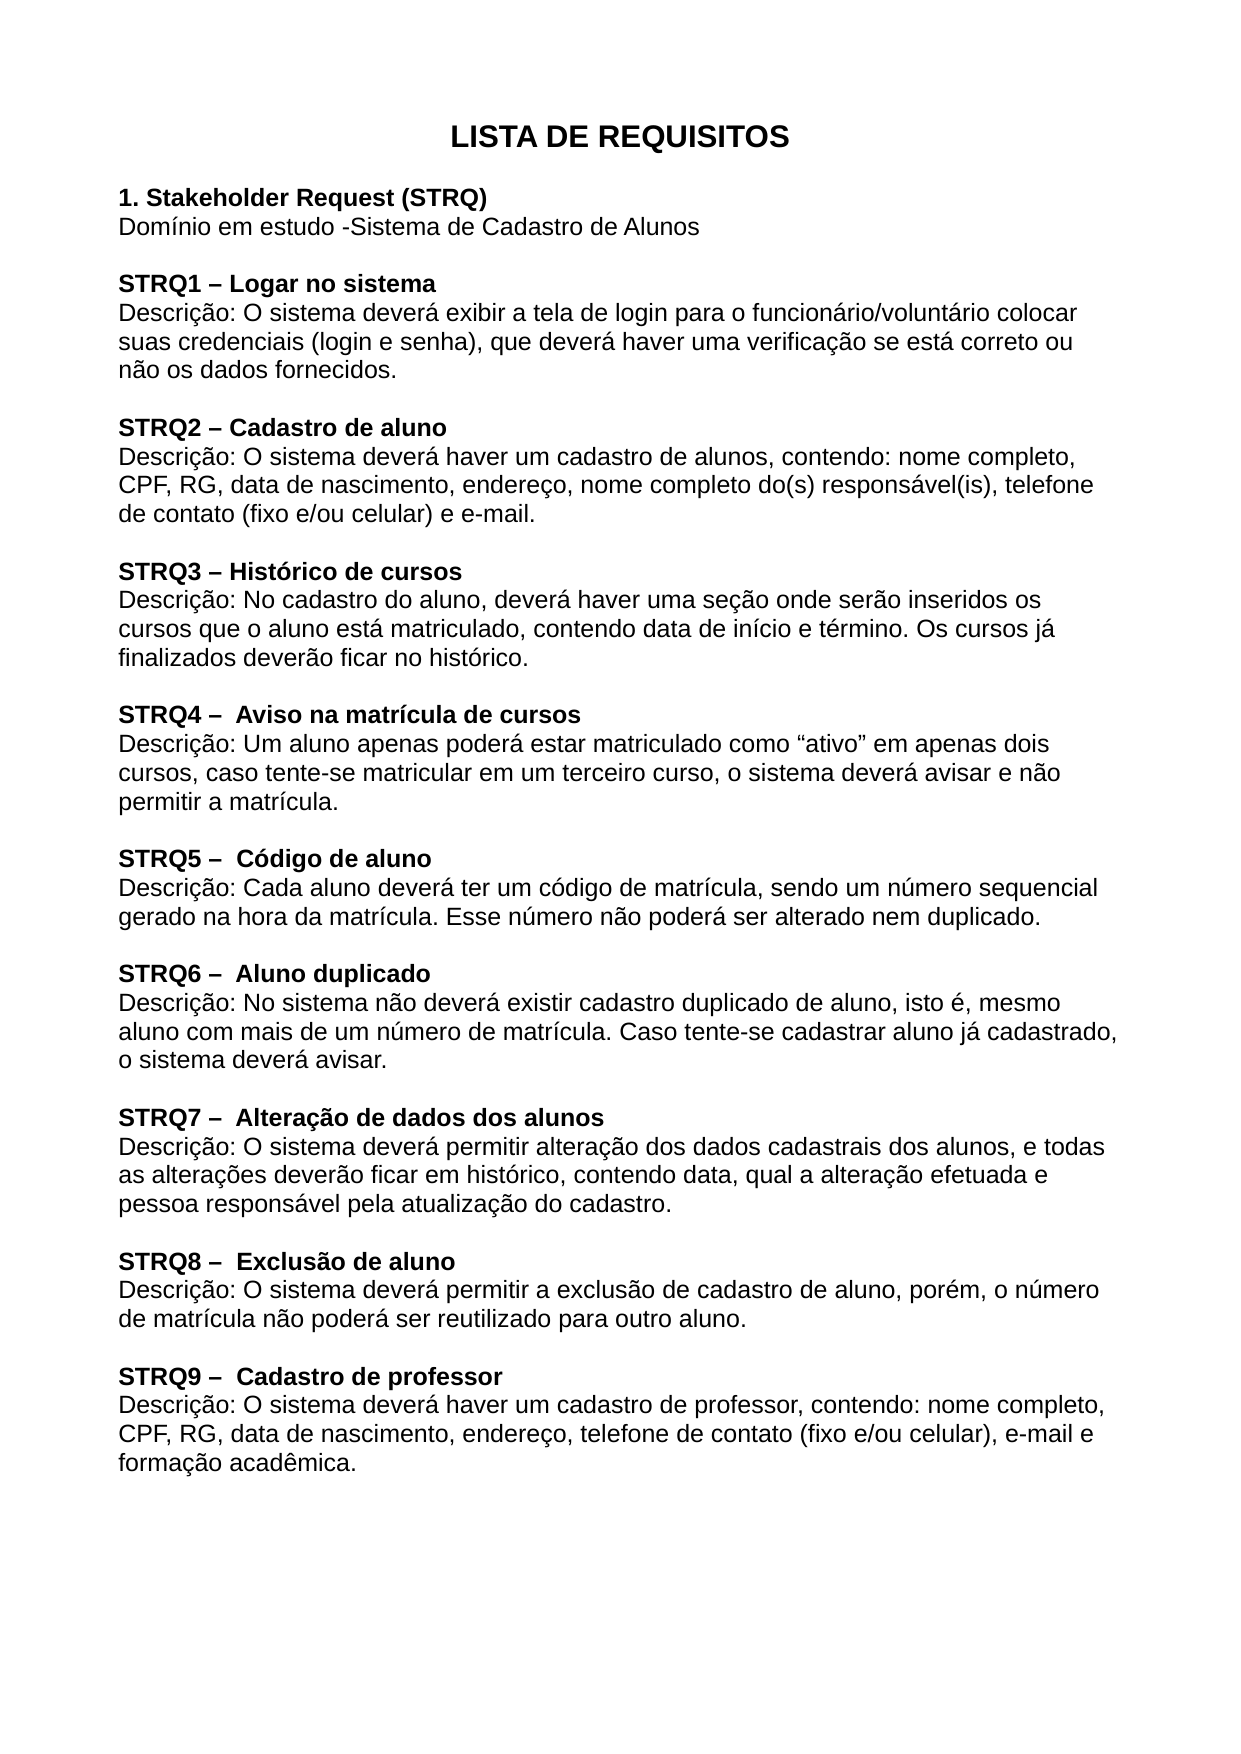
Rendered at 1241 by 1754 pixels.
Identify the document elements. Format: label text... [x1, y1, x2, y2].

text Descrição: O sistema deverá haver um cadastro de alunos, contendo: nome completo, CPF, RG, data de nascimento, endereço, nome completo do(s) responsável(is), telefone de contato (fixo e/ou celular) e e-mail. [118, 442, 1122, 528]
text STRQ2 – Cadastro de aluno [118, 413, 1122, 442]
text Descrição: O sistema deverá exibir a tela de login para o funcionário/voluntário colocar suas credenciais (login e senha), que deverá haver uma verificação se está correto ou não os dados fornecidos. [118, 298, 1122, 384]
text STRQ6 – Aluno duplicado [118, 959, 1122, 988]
text Domínio em estudo -Sistema de Cadastro de Alunos [118, 212, 1122, 240]
text STRQ3 – Histórico de cursos [118, 557, 1122, 585]
text STRQ4 – Aviso na matrícula de cursos [118, 700, 1122, 729]
text LISTA DE REQUISITOS [118, 118, 1122, 154]
text STRQ9 – Cadastro de professor [118, 1362, 1122, 1390]
text STRQ5 – Código de aluno [118, 844, 1122, 873]
text 1. Stakeholder Request (STRQ) [118, 183, 1122, 212]
text Descrição: Cada aluno deverá ter um código de matrícula, sendo um número sequencial gerado na hora da matrícula. Esse número não poderá ser alterado nem duplicado. [118, 873, 1122, 930]
text Descrição: Um aluno apenas poderá estar matriculado como “ativo” em apenas dois cursos, caso tente-se matricular em um terceiro curso, o sistema deverá avisar e não permitir a matrícula. [118, 729, 1122, 815]
text STRQ8 – Exclusão de aluno [118, 1247, 1122, 1275]
text Descrição: No cadastro do aluno, deverá haver uma seção onde serão inseridos os cursos que o aluno está matriculado, contendo data de início e término. Os cursos já finalizados deverão ficar no histórico. [118, 585, 1122, 672]
text STRQ7 – Alteração de dados dos alunos [118, 1103, 1122, 1132]
text Descrição: O sistema deverá haver um cadastro de professor, contendo: nome completo, CPF, RG, data de nascimento, endereço, telefone de contato (fixo e/ou celular), e-mail e formação acadêmica. [118, 1390, 1122, 1477]
text Descrição: O sistema deverá permitir a exclusão de cadastro de aluno, porém, o número de matrícula não poderá ser reutilizado para outro aluno. [118, 1275, 1122, 1333]
text Descrição: O sistema deverá permitir alteração dos dados cadastrais dos alunos, e todas as alterações deverão ficar em histórico, contendo data, qual a alteração efetuada e pessoa responsável pela atualização do cadastro. [118, 1132, 1122, 1218]
text STRQ1 – Logar no sistema [118, 269, 1122, 298]
text Descrição: No sistema não deverá existir cadastro duplicado de aluno, isto é, mesmo aluno com mais de um número de matrícula. Caso tente-se cadastrar aluno já cadastrado, o sistema deverá avisar. [118, 988, 1122, 1074]
